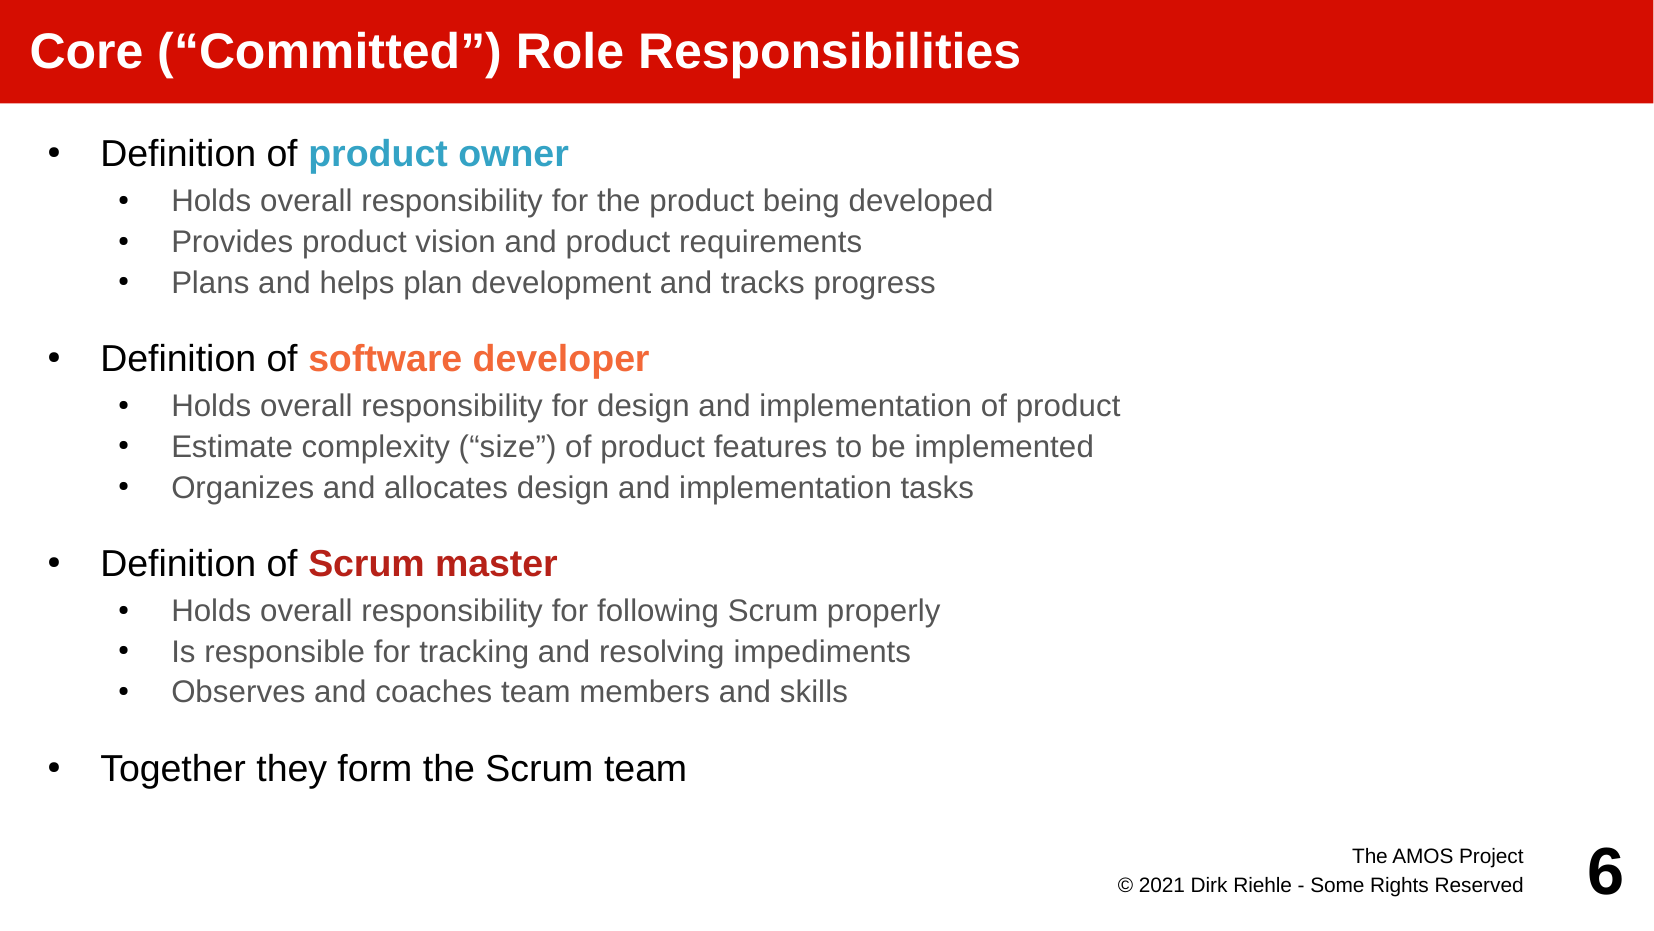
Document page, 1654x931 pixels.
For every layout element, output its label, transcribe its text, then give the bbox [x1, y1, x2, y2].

list Definition of product owner Holds overall responsibility for the product being developed Provides product vision and product requirements Plans and helps plan development and tracks progress Definition of software developer Holds overall responsibility for design and implementation of product Estimate complexity (“size”) of product features to be implemented Organizes and allocates design and implementation tasks Definition of Scrum master Holds overall responsibility for following Scrum properly Is responsible for tracking and resolving impediments Observes and coaches team members and skills Together they form the Scrum team [29, 132, 1625, 813]
title Core (“Committed”) Role Responsibilities [0, 0, 1654, 104]
